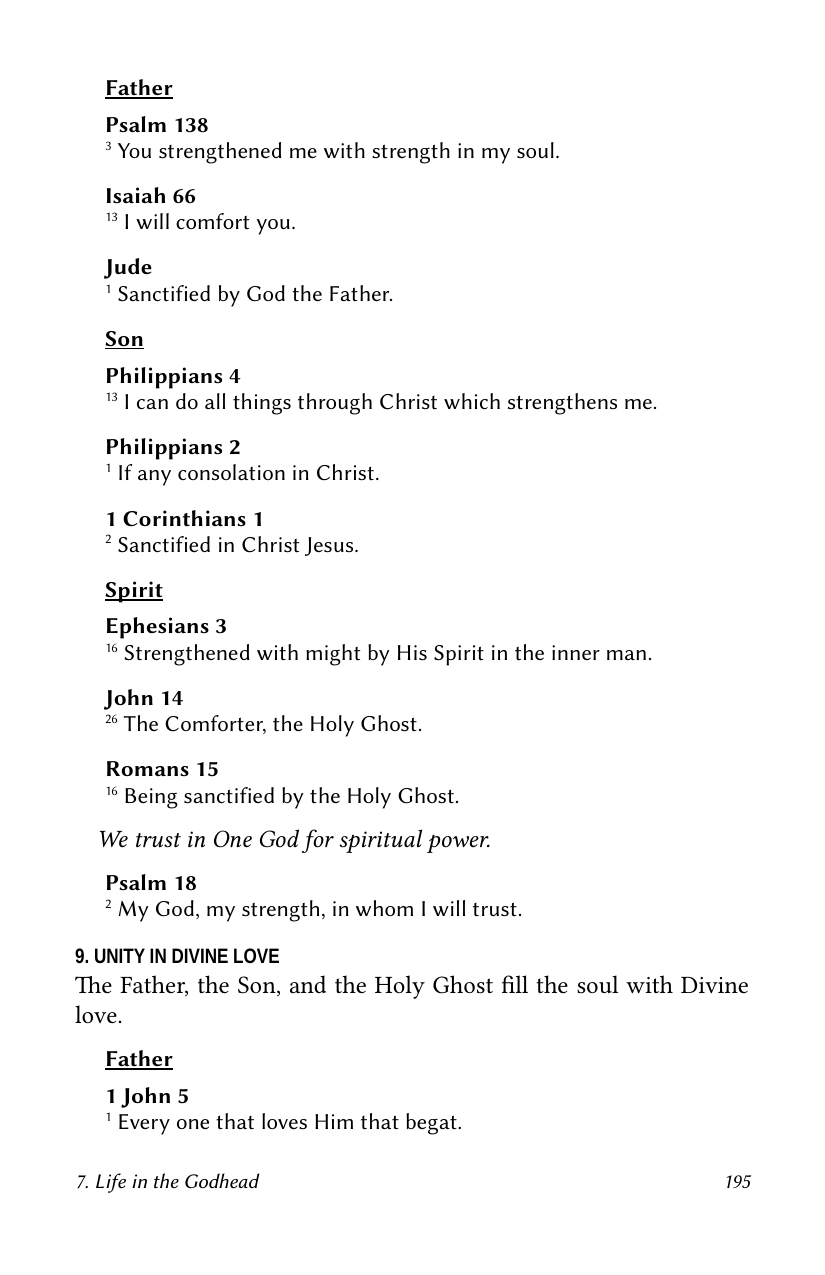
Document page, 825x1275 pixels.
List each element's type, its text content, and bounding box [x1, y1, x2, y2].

text 2 My God, my strength, in whom I will trust. [105, 896, 720, 922]
text Spirit [105, 577, 750, 603]
text John 14 [105, 685, 750, 711]
text Philippians 2 [105, 434, 750, 460]
text Isaiah 66 [105, 183, 750, 209]
text Psalm 18 [105, 870, 750, 896]
text 1 Every one that loves Him that begat. [105, 1109, 720, 1135]
text We trust in One God for spiritual power. [75, 825, 750, 853]
text 3 You strengthened me with strength in my soul. [105, 138, 720, 164]
subtitle 9. Unity in Divine Love [75, 944, 750, 968]
text Ephesians 3 [105, 613, 750, 639]
text 1 If any consolation in Christ. [105, 460, 720, 486]
text Romans 15 [105, 756, 750, 782]
text 2 Sanctified in Christ Jesus. [105, 532, 720, 558]
text Father [105, 1046, 750, 1072]
text 26 The Comforter, the Holy Ghost. [105, 711, 720, 737]
text Jude [105, 254, 750, 281]
text Psalm 138 [105, 112, 750, 138]
text Son [105, 326, 750, 352]
text 1 John 5 [105, 1083, 750, 1109]
text Philippians 4 [105, 362, 750, 389]
text The Father, the Son, and the Holy Ghost fill the soul with Divine love. [75, 971, 750, 1030]
text 1 Sanctified by God the Father. [105, 281, 720, 307]
text 16 Being sanctified by the Holy Ghost. [105, 782, 720, 809]
text 16 Strengthened with might by His Spirit in the inner man. [105, 639, 720, 666]
text Father [105, 75, 750, 101]
text 1 Corinthians 1 [105, 505, 750, 532]
text 13 I can do all things through Christ which strengthens me. [105, 389, 720, 415]
text 13 I will comfort you. [105, 209, 720, 235]
